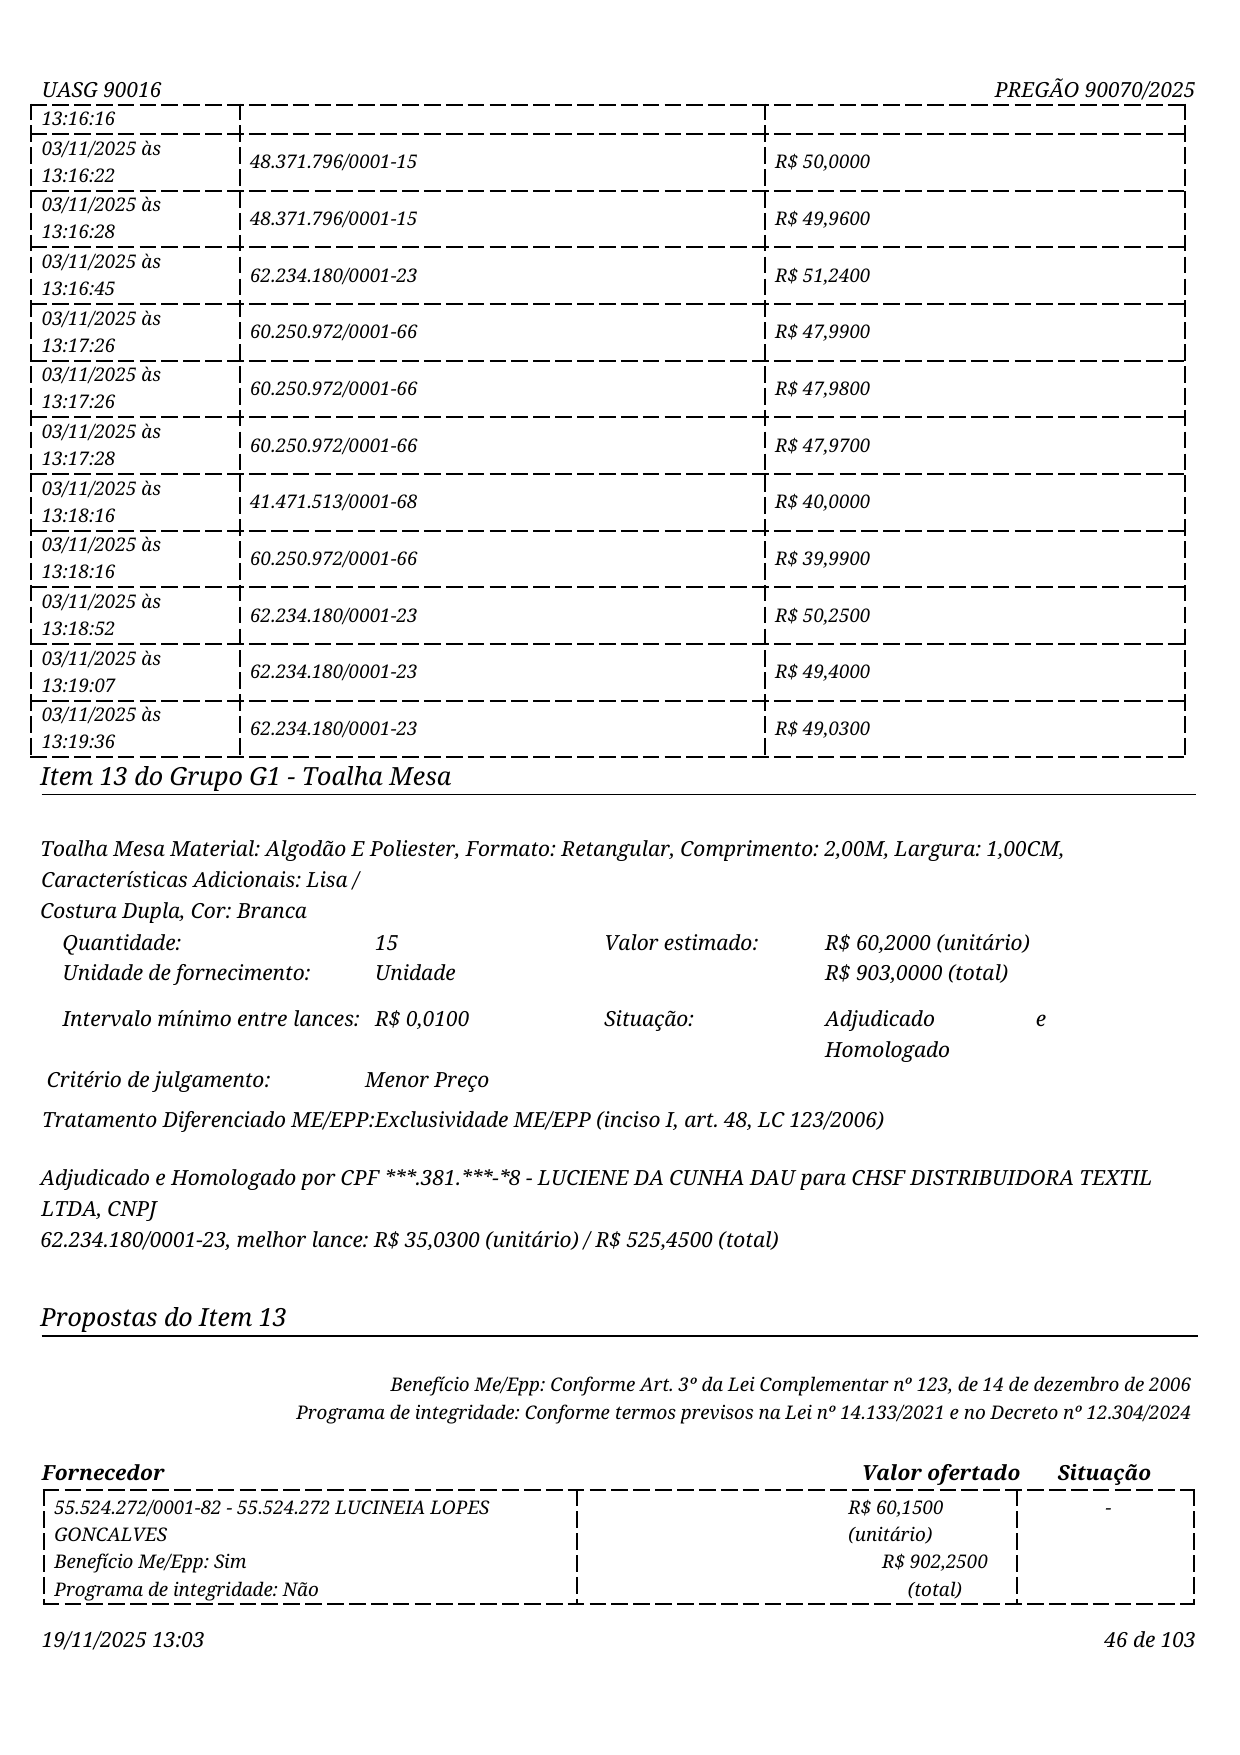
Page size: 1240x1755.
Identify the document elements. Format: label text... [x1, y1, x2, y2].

table_cell R$ 0,0100 [375, 1004, 604, 1065]
table_cell Unidade [375, 958, 604, 1004]
table_cell [604, 958, 825, 1004]
table_header [1017, 1489, 1101, 1603]
table_cell 62.234.180/0001-23 [240, 700, 764, 756]
text Tratamento Diferenciado ME/EPP: Exclusividade ME/EPP (inciso I, art. 48, LC 123/2006) [42, 1105, 1198, 1133]
table_header Quantidade: [63, 928, 375, 958]
table_cell 62.234.180/0001-23 [240, 586, 764, 643]
table_cell R$ 50,2500 [765, 586, 1185, 643]
table_cell 03/11/2025 às 13:19:07 [31, 643, 239, 699]
text Toalha Mesa Material: Algodão E Poliester, Formato: Retangular, Comprimento: 2,00M, Largura: 1,00CM, Características Adicionais: Lisa / [40, 834, 1198, 893]
table_cell Intervalo mínimo entre lances: [63, 1004, 375, 1065]
table_header 55.524.272/0001-82 - 55.524.272 LUCINEIA LOPES GONCALVES Benefício Me/Epp: Sim Programa de integridade: Não [44, 1489, 577, 1603]
table_cell Adjudicado e Homologado [825, 1004, 1048, 1065]
table_header R$ 60,2000 (unitário) [825, 928, 1048, 958]
table_cell [240, 104, 764, 133]
table_cell 03/11/2025 às 13:17:28 [31, 416, 239, 473]
table_cell 03/11/2025 às 13:16:45 [31, 246, 239, 303]
table_cell R$ 40,0000 [765, 473, 1185, 529]
table_cell 60.250.972/0001-66 [240, 303, 764, 359]
text Item 13 do Grupo G1 - Toalha Mesa [40, 758, 1198, 792]
text Propostas do Item 13 [40, 1300, 1198, 1334]
table_cell 62.234.180/0001-23 [240, 643, 764, 699]
text Programa de integridade: Conforme termos previsos na Lei nº 14.133/2021 e no Decreto nº 12.304/2024 [42, 1399, 1193, 1425]
table_cell R$ 51,2400 [765, 246, 1185, 303]
table_cell Situação: [604, 1004, 825, 1065]
text Costura Dupla, Cor: Branca [40, 896, 1198, 925]
table_cell 03/11/2025 às 13:16:22 [31, 133, 239, 189]
table_cell 60.250.972/0001-66 [240, 416, 764, 473]
table_cell R$ 49,9600 [765, 190, 1185, 246]
table_cell 48.371.796/0001-15 [240, 190, 764, 246]
table_cell 03/11/2025 às 13:18:16 [31, 473, 239, 529]
table_cell 48.371.796/0001-15 [240, 133, 764, 189]
table_cell R$ 47,9800 [765, 360, 1185, 416]
table_cell R$ 50,0000 [765, 133, 1185, 189]
table_cell 13:16:16 [31, 104, 239, 133]
table_cell 03/11/2025 às 13:16:28 [31, 190, 239, 246]
table_cell 41.471.513/0001-68 [240, 473, 764, 529]
table_cell 03/11/2025 às 13:17:26 [31, 303, 239, 359]
table_header [577, 1489, 848, 1603]
table_cell 03/11/2025 às 13:19:36 [31, 700, 239, 756]
table_cell 03/11/2025 às 13:18:52 [31, 586, 239, 643]
table_header R$ 60,1500 (unitário) R$ 902,2500 (total) [848, 1489, 1017, 1603]
text Fornecedor Valor ofertado Situação [42, 1458, 1198, 1487]
text 62.234.180/0001-23, melhor lance: R$ 35,0300 (unitário) / R$ 525,4500 (total) [40, 1225, 1198, 1254]
table_cell R$ 47,9900 [765, 303, 1185, 359]
table_header 15 [375, 928, 604, 958]
table_header - [1101, 1489, 1194, 1603]
table_cell 03/11/2025 às 13:18:16 [31, 530, 239, 586]
table_cell 62.234.180/0001-23 [240, 246, 764, 303]
table_cell 60.250.972/0001-66 [240, 360, 764, 416]
table_cell 60.250.972/0001-66 [240, 530, 764, 586]
table_cell R$ 49,4000 [765, 643, 1185, 699]
table_cell [765, 104, 1185, 133]
text Critério de julgamento: Menor Preço [42, 1065, 1198, 1093]
table_cell R$ 903,0000 (total) [825, 958, 1048, 1004]
table_cell R$ 49,0300 [765, 700, 1185, 756]
table_header Valor estimado: [604, 928, 825, 958]
text Benefício Me/Epp: Conforme Art. 3º da Lei Complementar nº 123, de 14 de dezembro de 2006 [42, 1372, 1193, 1397]
table_cell Unidade de fornecimento: [63, 958, 375, 1004]
text Adjudicado e Homologado por CPF ***.381.***-*8 - LUCIENE DA CUNHA DAU para CHSF DISTRIBUIDORA TEXTIL LTDA, CNPJ [40, 1163, 1198, 1222]
table_cell 03/11/2025 às 13:17:26 [31, 360, 239, 416]
table_cell R$ 39,9900 [765, 530, 1185, 586]
table_cell R$ 47,9700 [765, 416, 1185, 473]
